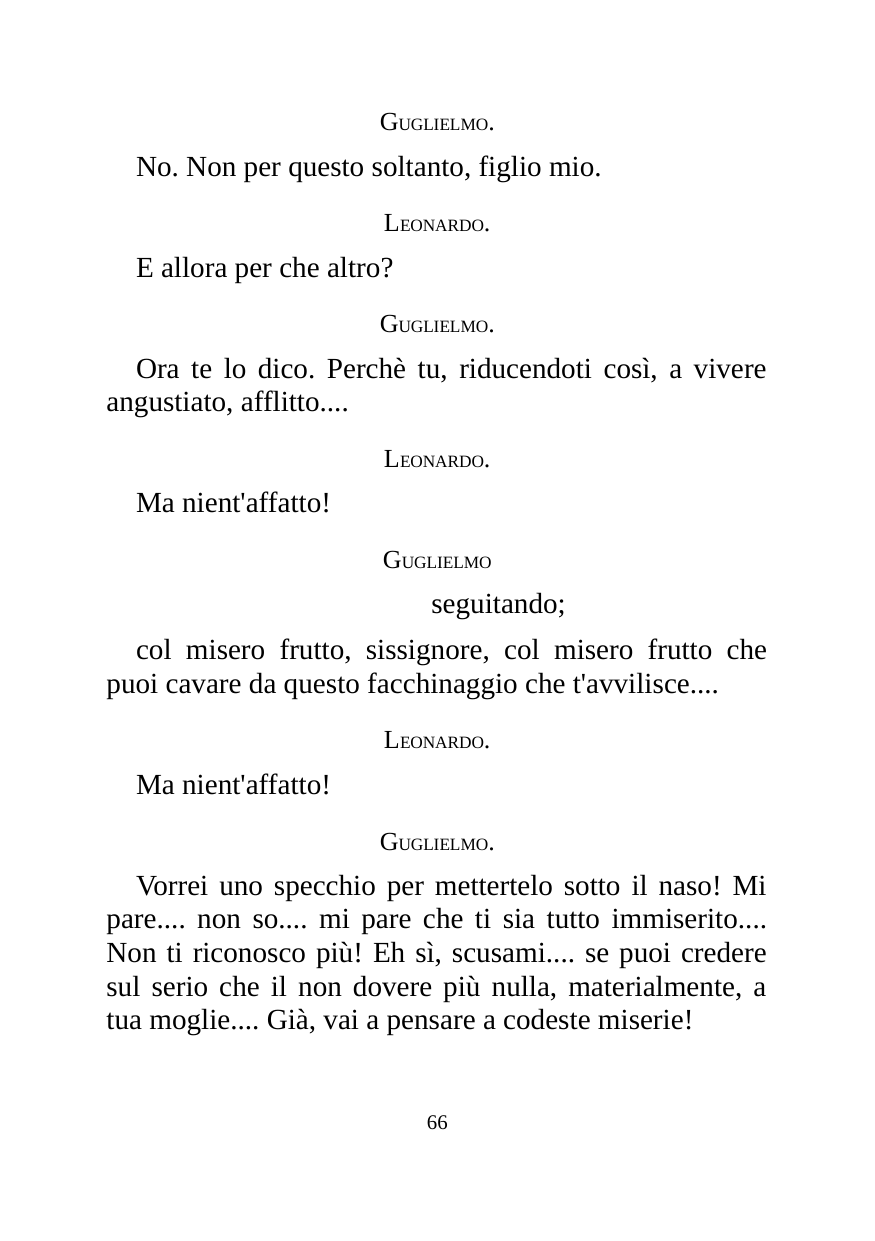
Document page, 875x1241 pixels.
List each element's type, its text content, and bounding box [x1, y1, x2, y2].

text Leonardo. [106, 724, 768, 754]
text No. Non per questo soltanto, figlio mio. [106, 149, 768, 182]
text Vorrei uno specchio per mettertelo sotto il naso! Mi pare.... non so.... mi pare che ti sia tutto immiserito.... Non ti riconosco più! Eh sì, scusami.... se puoi credere sul serio che il non dovere più nulla, materialmente, a tua moglie.... Già, vai a pensare a codeste miserie! [106, 868, 768, 1036]
text Guglielmo. [106, 106, 768, 136]
text Ma nient'affatto! [106, 767, 768, 801]
text Ma nient'affatto! [106, 485, 768, 519]
text Guglielmo. [106, 826, 768, 856]
text Ora te lo dico. Perchè tu, riducendoti così, a vivere angustiato, afflitto.... [106, 351, 768, 418]
text E allora per che altro? [106, 250, 768, 283]
text Leonardo. [106, 207, 768, 237]
text Leonardo. [106, 443, 768, 473]
text seguitando; [402, 586, 768, 620]
text Guglielmo [106, 544, 768, 574]
text col misero frutto, sissignore, col misero frutto che puoi cavare da questo facchinaggio che t'avvilisce.... [106, 632, 768, 699]
text Guglielmo. [106, 308, 768, 338]
